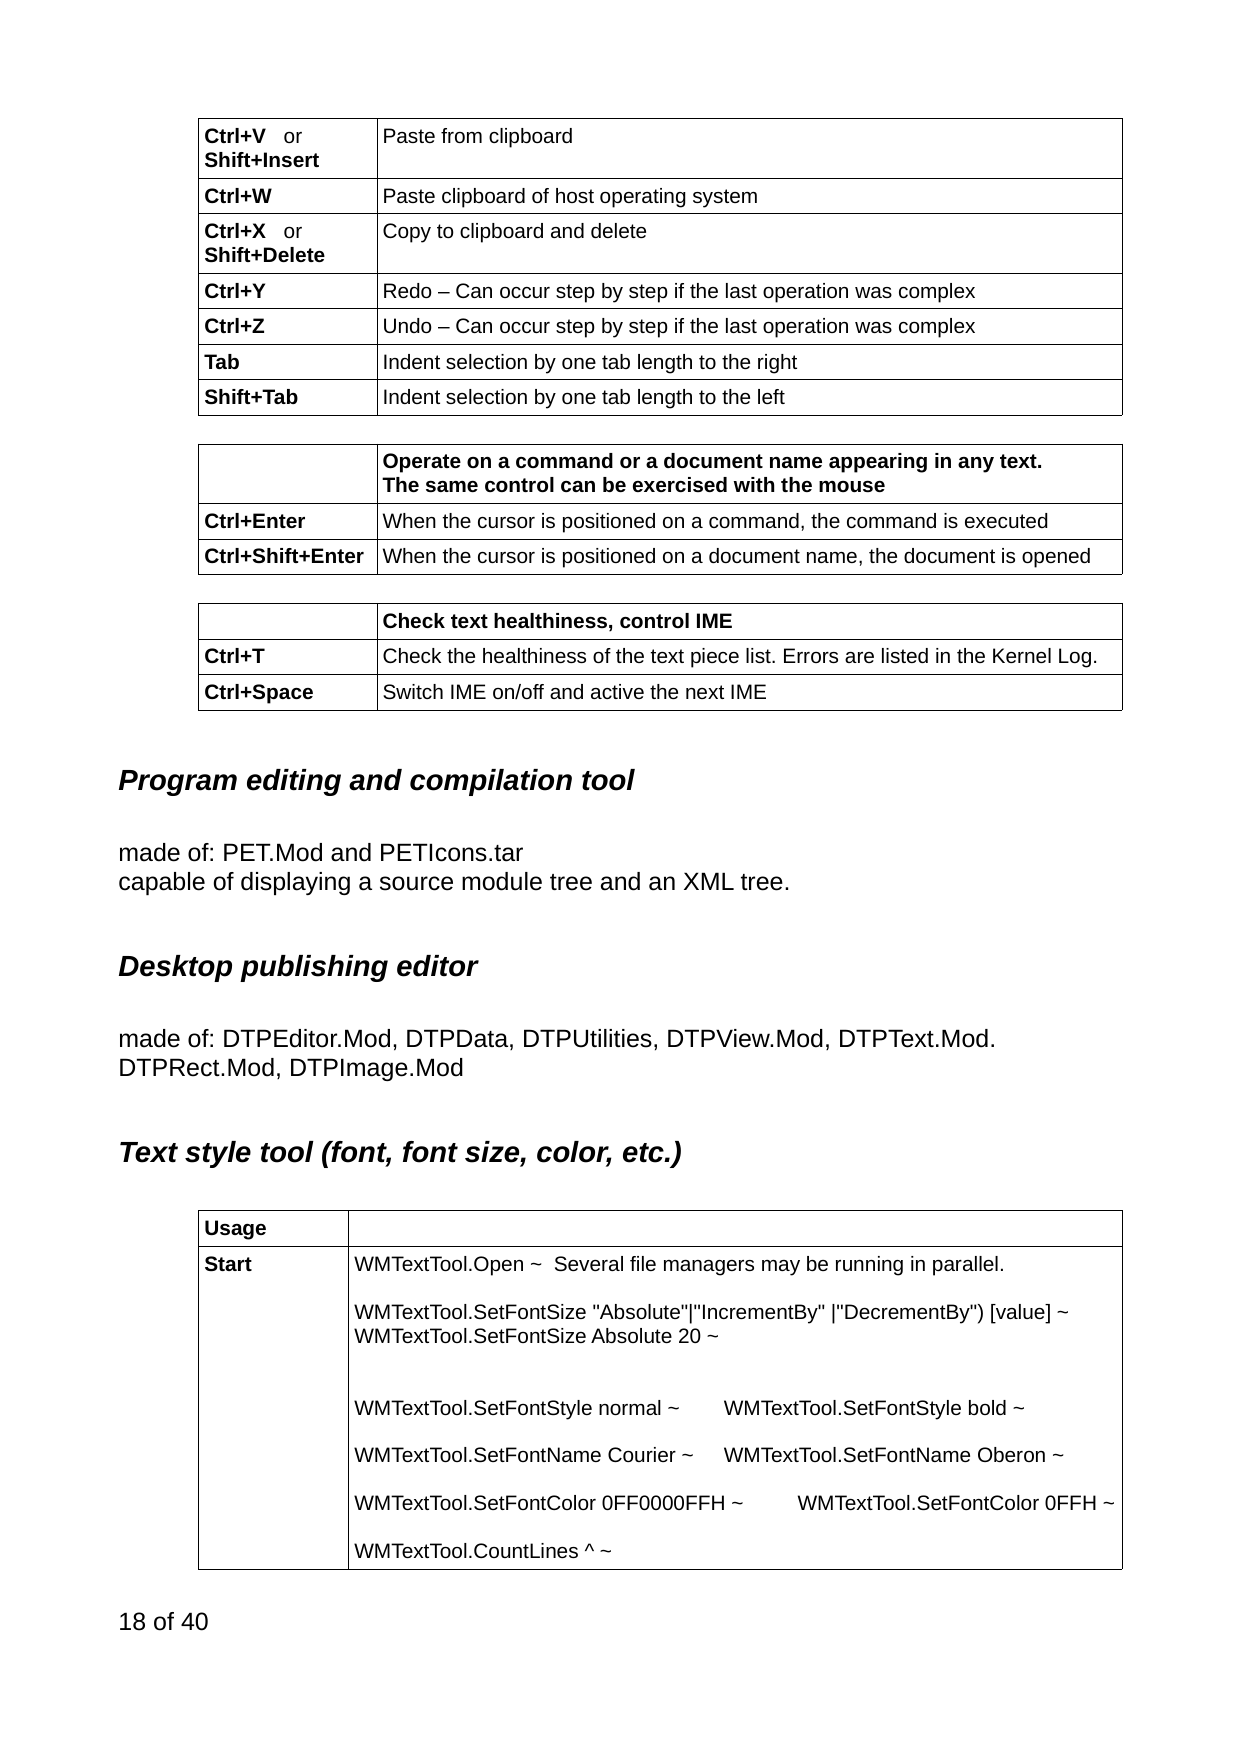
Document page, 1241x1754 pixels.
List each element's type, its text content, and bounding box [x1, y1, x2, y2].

table_header [199, 604, 377, 638]
table_cell Ctrl+V or Shift+Insert [199, 119, 377, 178]
text made of: DTPEditor.Mod, DTPData, DTPUtilities, DTPView.Mod, DTPText.Mod. DTPRect.Mod, DTPImage.Mod [118, 1024, 1122, 1082]
table_header Usage [199, 1211, 348, 1246]
table_cell Ctrl+Y [199, 274, 377, 308]
table_cell Ctrl+Space [199, 675, 377, 709]
table_cell Copy to clipboard and delete [378, 214, 1122, 273]
table_cell WMTextTool.Open ~ Several file managers may be running in parallel. WMTextTool.SetFontSize "Absolute"|"IncrementBy" |"DecrementBy") [value] ~ WMTextTool.SetFontSize Absolute 20 ~ WMTextTool.SetFontStyle normal ~ WMTextTool.SetFontStyle bold ~ WMTextTool.SetFontName Courier ~ WMTextTool.SetFontName Oberon ~ WMTextTool.SetFontColor 0FF0000FFH ~ WMTextTool.SetFontColor 0FFH ~ WMTextTool.CountLines ^ ~ [349, 1247, 1122, 1569]
table_cell Ctrl+Enter [199, 504, 377, 538]
table_cell Paste clipboard of host operating system [378, 179, 1122, 213]
table_cell Indent selection by one tab length to the right [378, 345, 1122, 379]
table_header Check text healthiness, control IME [378, 604, 1122, 638]
table_header [349, 1211, 1122, 1246]
table_cell When the cursor is positioned on a document name, the document is opened [378, 540, 1122, 574]
table_header [199, 445, 377, 503]
table_cell Ctrl+Z [199, 309, 377, 344]
table_cell Redo – Can occur step by step if the last operation was complex [378, 274, 1122, 308]
table_header Operate on a command or a document name appearing in any text. The same control can be exercised with the mouse [378, 445, 1122, 503]
table_cell Ctrl+T [199, 640, 377, 674]
table_cell Switch IME on/off and active the next IME [378, 675, 1122, 709]
table_cell When the cursor is positioned on a command, the command is executed [378, 504, 1122, 538]
table_cell Indent selection by one tab length to the left [378, 380, 1122, 415]
table_cell Paste from clipboard [378, 119, 1122, 178]
table_cell Start [199, 1247, 348, 1569]
text made of: PET.Mod and PETIcons.tar [118, 838, 1122, 867]
table_cell Tab [199, 345, 377, 379]
subtitle Text style tool (font, font size, color, etc.) [118, 1135, 1122, 1169]
table_cell Ctrl+X or Shift+Delete [199, 214, 377, 273]
table_cell Check the healthiness of the text piece list. Errors are listed in the Kernel Log. [378, 640, 1122, 674]
table_cell Ctrl+W [199, 179, 377, 213]
table_cell Ctrl+Shift+Enter [199, 540, 377, 574]
subtitle Program editing and compilation tool [118, 763, 1122, 797]
table_cell Undo – Can occur step by step if the last operation was complex [378, 309, 1122, 344]
table_cell Shift+Tab [199, 380, 377, 415]
subtitle Desktop publishing editor [118, 949, 1122, 983]
text capable of displaying a source module tree and an XML tree. [118, 867, 1122, 896]
